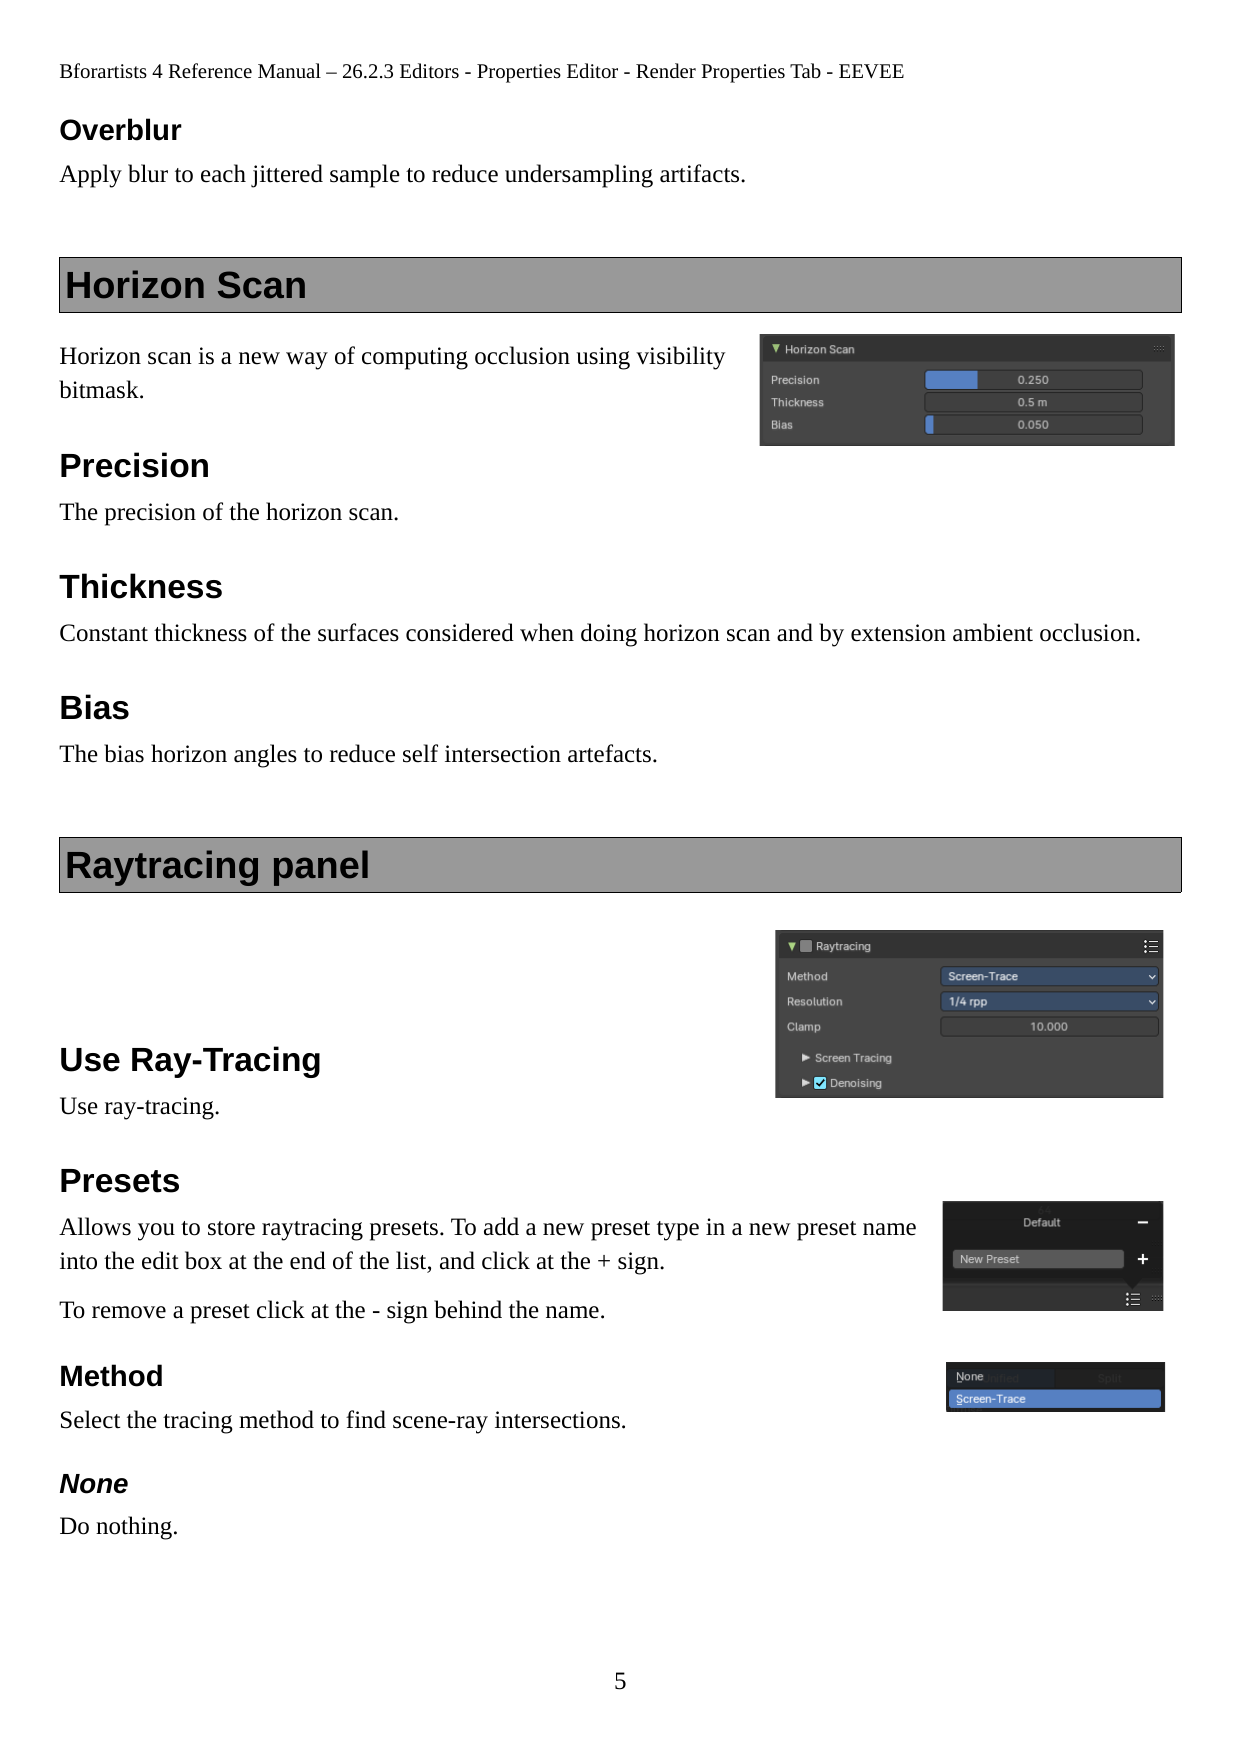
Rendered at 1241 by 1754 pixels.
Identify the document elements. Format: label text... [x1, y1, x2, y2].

subtitle Bias [59, 687, 1181, 726]
picture [759, 334, 1175, 446]
subtitle [1164, 1040, 1181, 1078]
subtitle Use Ray-Tracing [59, 1040, 775, 1078]
picture [942, 1201, 1164, 1311]
subtitle Presets [59, 1161, 1181, 1199]
picture [775, 930, 1164, 1098]
text Allows you to store raytracing presets. To add a new preset type in a new preset name into the edit box at the end of the list, and click at the + sign. [59, 1212, 942, 1275]
table_header Raytracing panel [60, 838, 1181, 892]
table_header Horizon Scan [60, 258, 1181, 312]
text The precision of the horizon scan. [59, 497, 1181, 525]
text Use ray-tracing. [59, 1091, 1181, 1120]
text Select the tracing method to find scene-ray intersections. [59, 1405, 1181, 1434]
text Constant thickness of the surfaces considered when doing horizon scan and by extension ambient occlusion. [59, 618, 1181, 646]
subtitle None [59, 1467, 1181, 1499]
subtitle Overblur [59, 113, 1181, 146]
subtitle Thickness [59, 566, 1181, 605]
text Do nothing. [59, 1511, 1181, 1540]
text The bias horizon angles to reduce self intersection artefacts. [59, 739, 1181, 767]
text Apply blur to each jittered sample to reduce undersampling artifacts. [59, 159, 1181, 188]
picture [946, 1362, 1166, 1412]
subtitle Precision [59, 445, 1181, 484]
text Horizon scan is a new way of computing occlusion using visibility bitmask. [59, 341, 759, 404]
text To remove a preset click at the - sign behind the name. [59, 1296, 1181, 1324]
subtitle Method [59, 1359, 1181, 1393]
